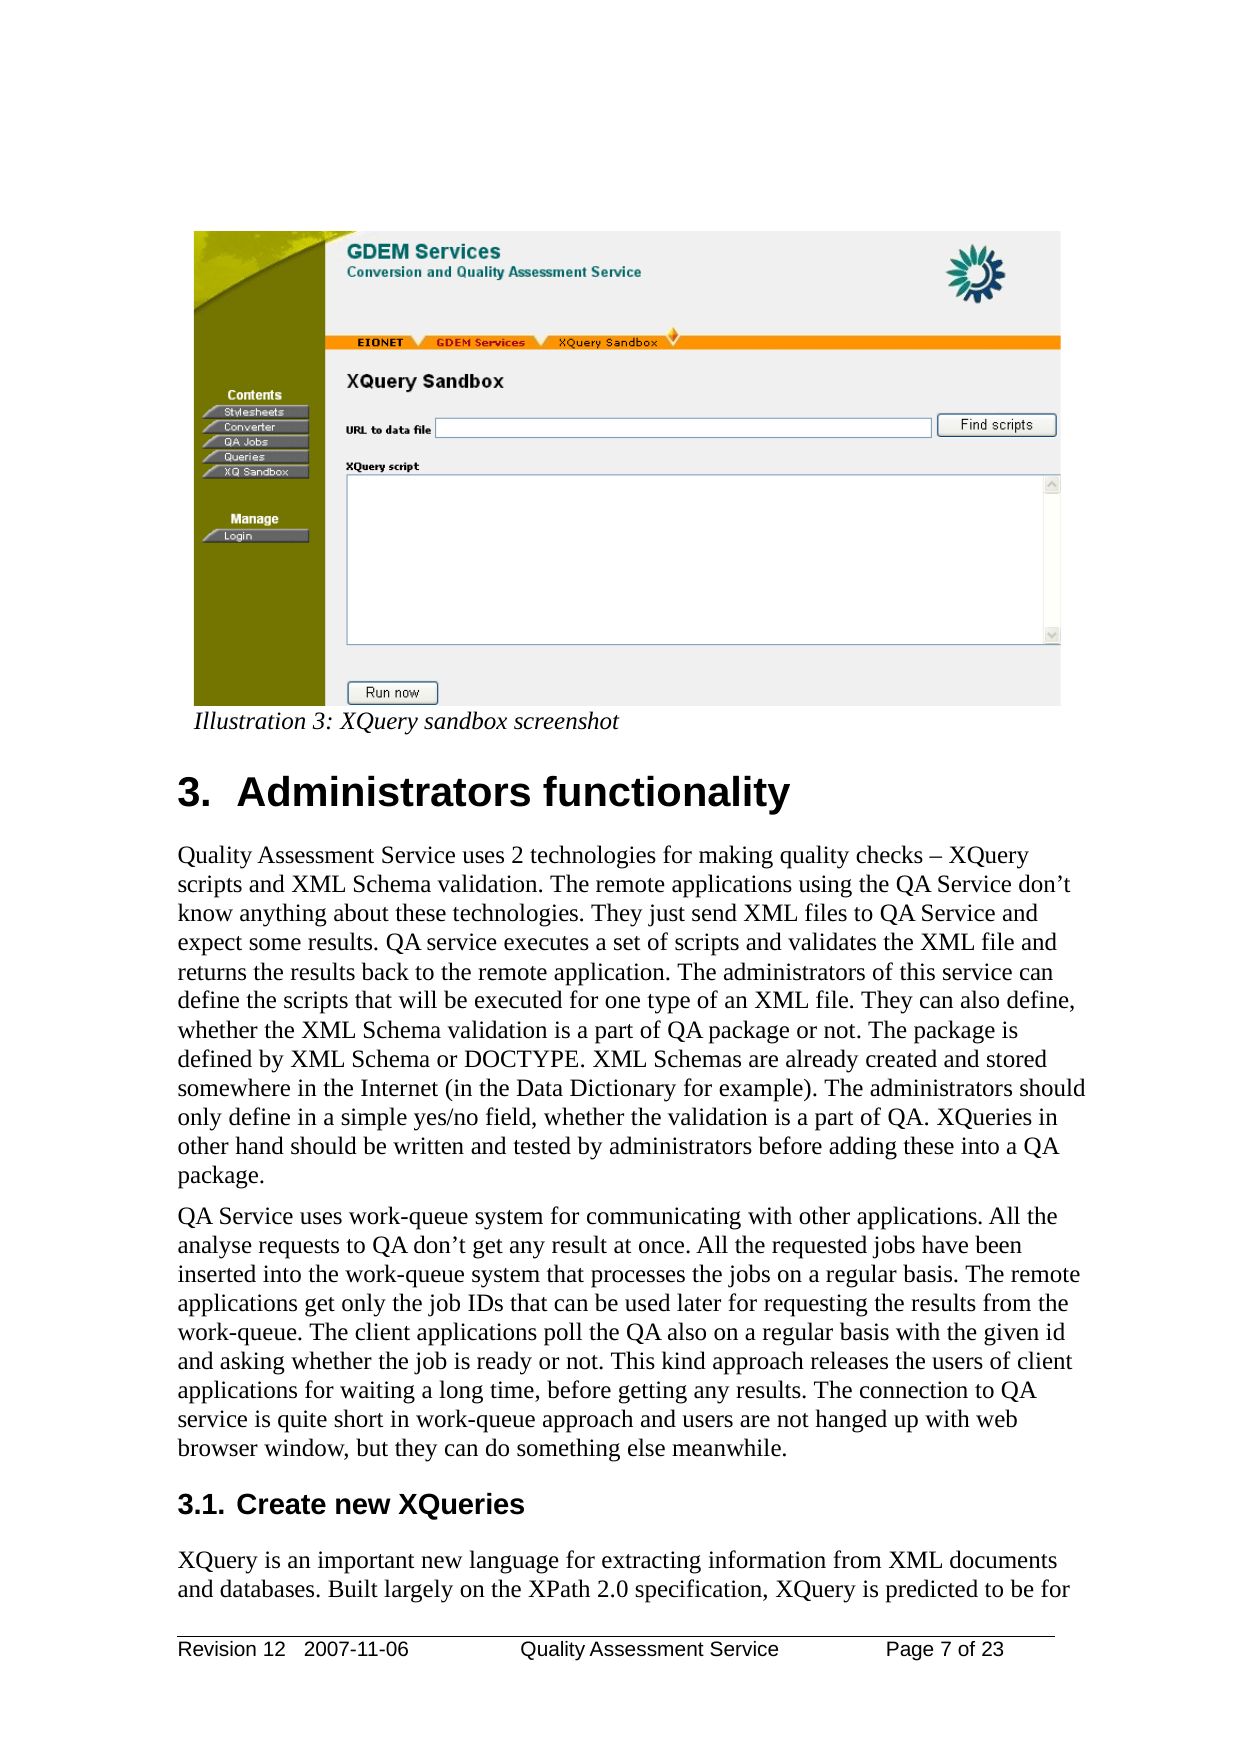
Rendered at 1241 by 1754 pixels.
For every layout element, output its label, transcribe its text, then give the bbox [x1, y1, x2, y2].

text XQuery is an important new language for extracting information from XML documents and databases. Built largely on the XPath 2.0 specification, XQuery is predicted to be for [177, 1545, 1092, 1603]
text QA Service uses work-queue system for communicating with other applications. All the analyse requests to QA don’t get any result at once. All the requested jobs have been inserted into the work-queue system that processes the jobs on a regular basis. The remote applications get only the job IDs that can be used later for requesting the results from the work-queue. The client applications poll the QA also on a regular basis with the given id and asking whether the job is ready or not. This kind approach releases the users of client applications for waiting a long time, before getting any results. The connection to QA service is quite short in work-queue approach and users are not hanged up with web browser window, but they can do something else meanwhile. [177, 1201, 1092, 1462]
subtitle Administrators functionality [177, 767, 1092, 815]
text Quality Assessment Service uses 2 technologies for making quality checks – XQuery scripts and XML Schema validation. The remote applications using the QA Service don’t know anything about these technologies. They just send XML files to QA Service and expect some results. QA service executes a set of scripts and validates the XML file and returns the results back to the remote application. The administrators of this service can define the scripts that will be executed for one type of an XML file. They can also define, whether the XML Schema validation is a part of QA package or not. The package is defined by XML Schema or DOCTYPE. XML Schemas are already created and stored somewhere in the Internet (in the Data Dictionary for example). The administrators should only define in a simple yes/no field, whether the validation is a part of QA. XQueries in other hand should be written and tested by administrators before adding these into a QA package. [177, 840, 1092, 1189]
subtitle Create new XQueries [177, 1487, 1092, 1521]
text Illustration 3: XQuery sandbox screenshot [194, 706, 1061, 735]
